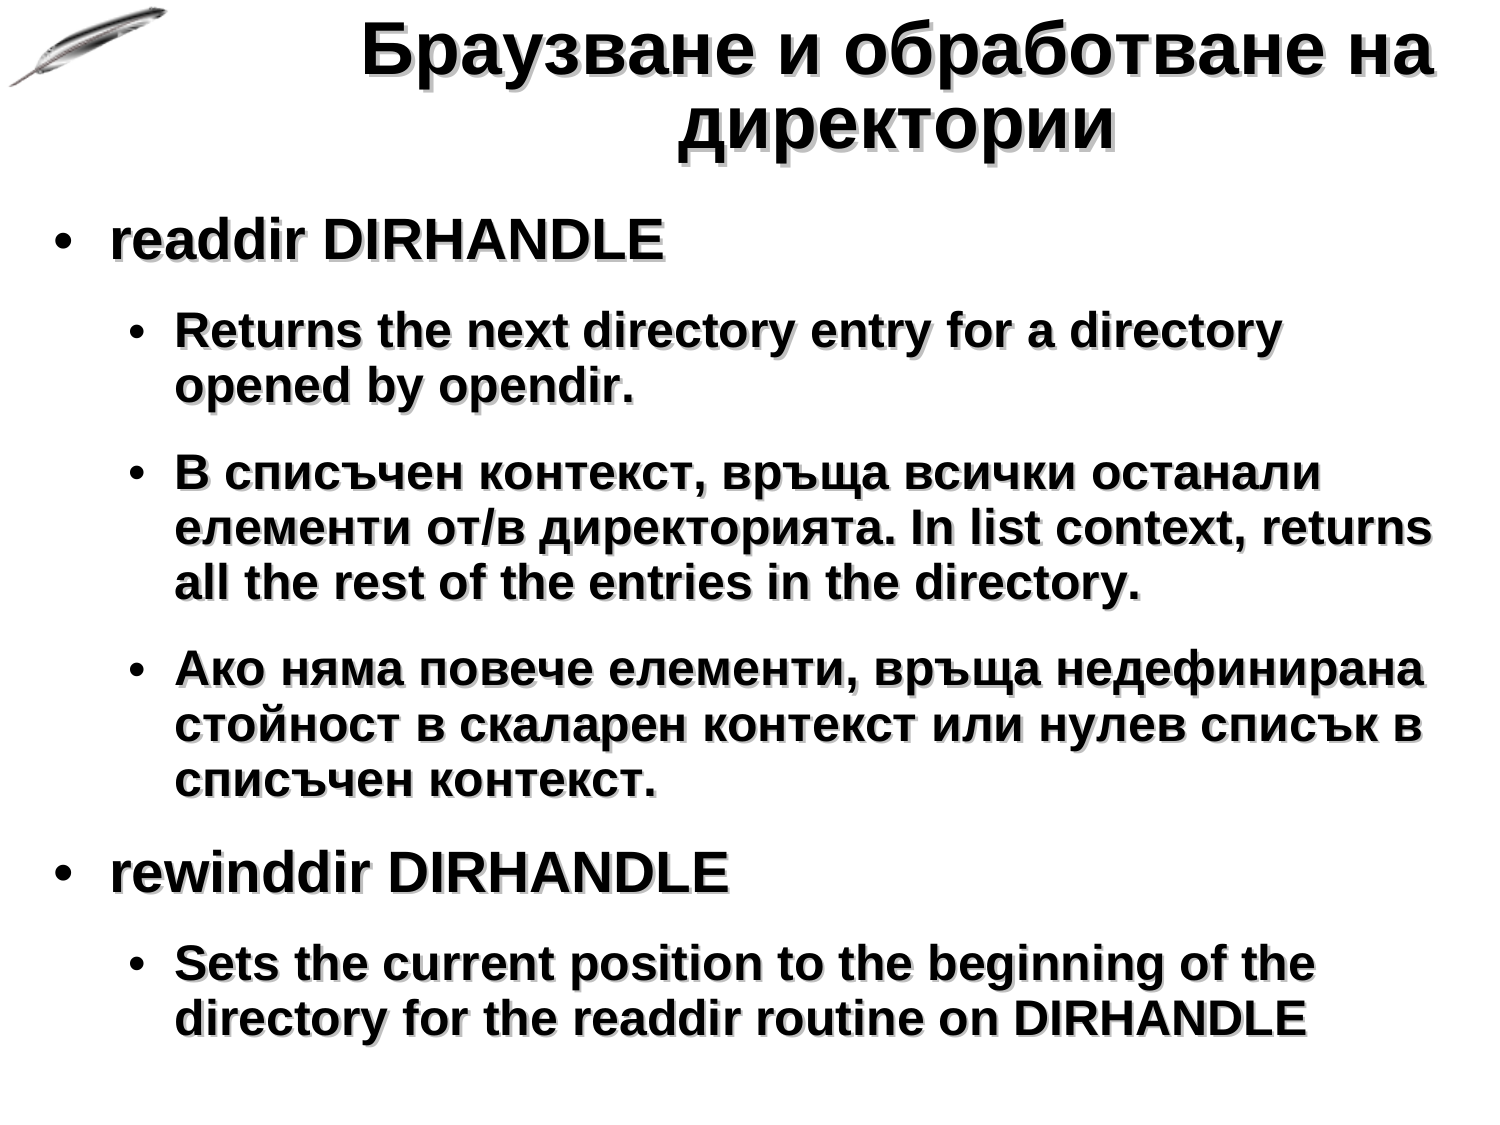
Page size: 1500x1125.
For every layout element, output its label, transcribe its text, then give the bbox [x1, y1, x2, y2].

picture [5, 5, 173, 89]
list readdir DIRHANDLE Returns the next directory entry for a directory opened by opendir. В списъчен контекст, връща всички останали елементи от/в директорията. In list context, returns all the rest of the entries in the directory. Ако няма повече елементи, връща недефинирана стойност в скаларен контекст или нулев списък в списъчен контекст. rewinddir DIRHANDLE Sets the current position to the beginning of the directory for the readdir routine on DIRHANDLE [53, 207, 1447, 1084]
title Браузване и обработване на директории [295, 0, 1500, 179]
